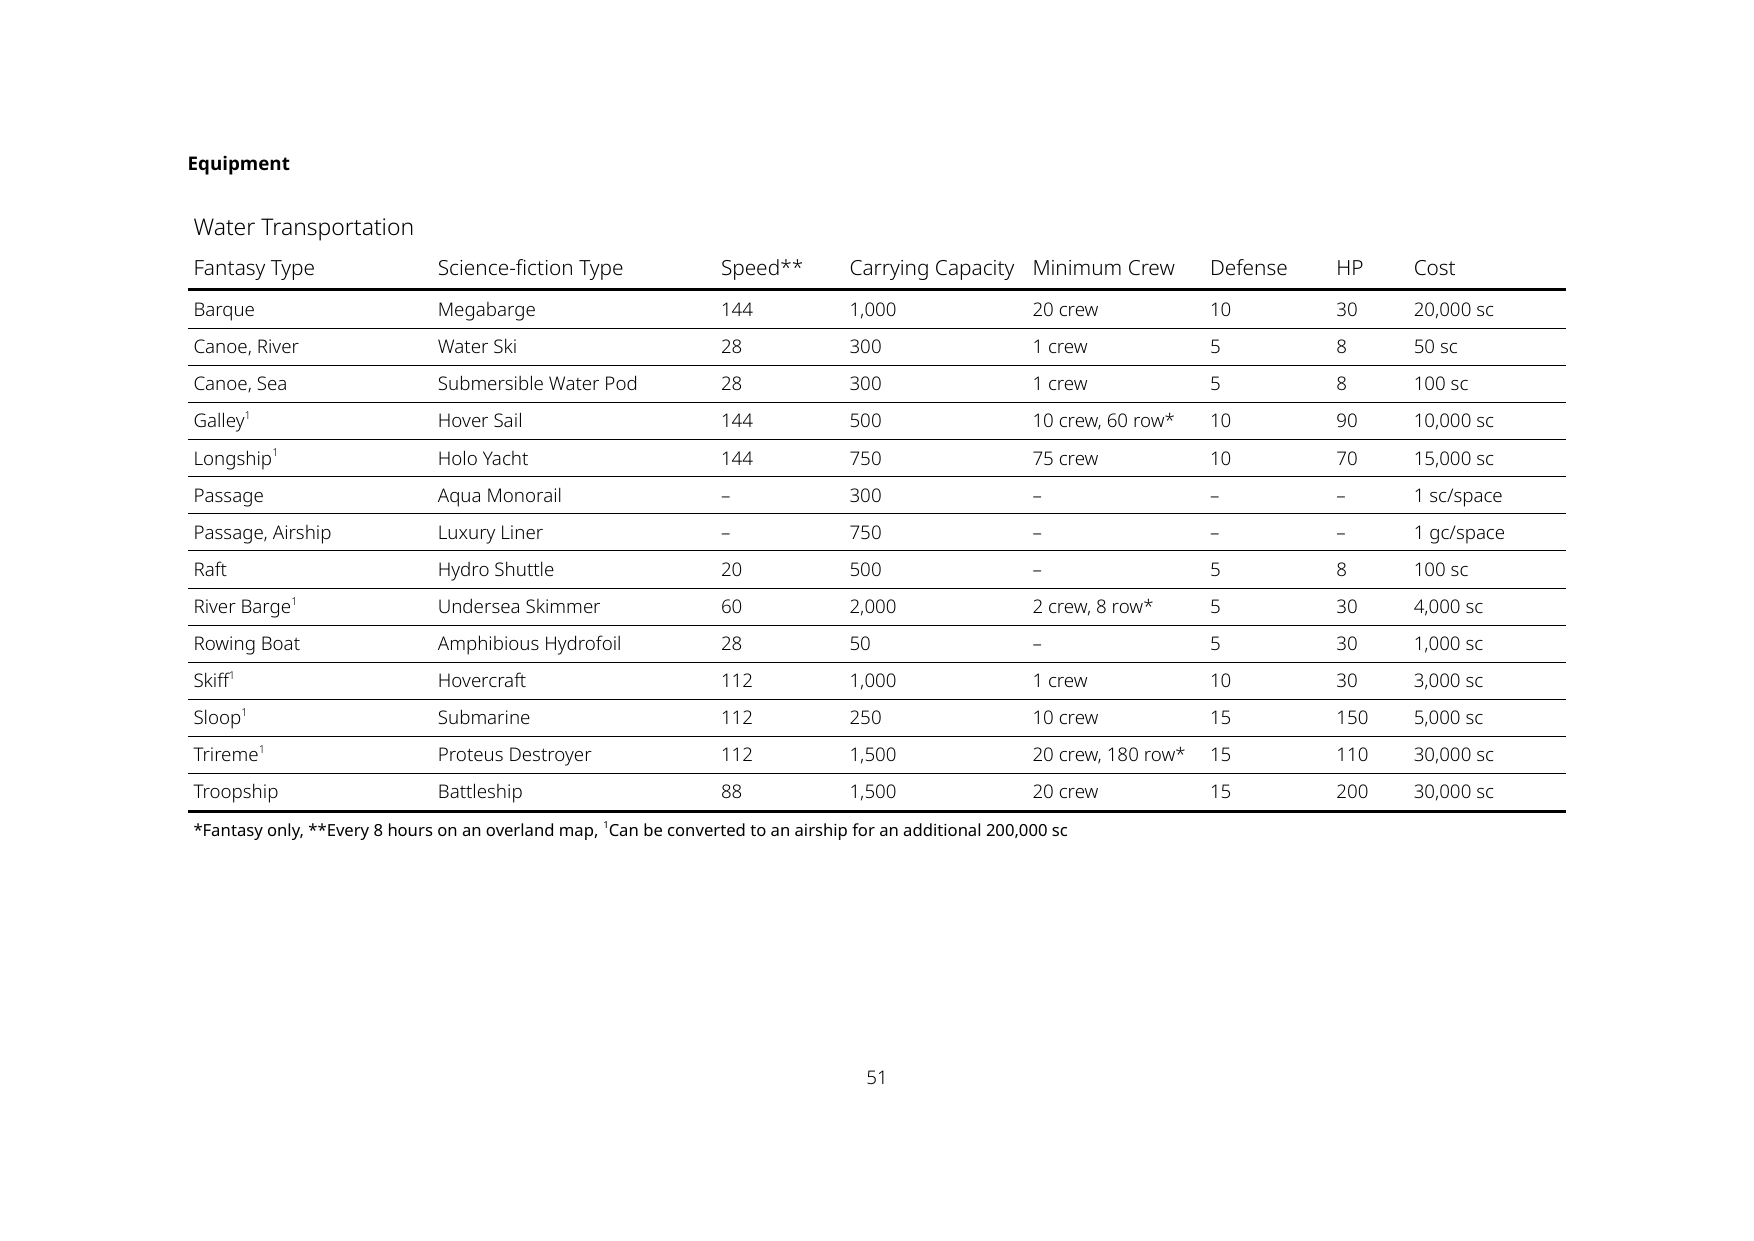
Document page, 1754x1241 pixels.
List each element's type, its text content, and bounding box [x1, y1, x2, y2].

table_cell Submersible Water Pod [432, 366, 715, 402]
table_cell 50 [844, 626, 1027, 662]
table_cell Carrying Capacity [844, 248, 1027, 288]
table_cell 4,000 sc [1408, 589, 1566, 624]
table_cell Amphibious Hydrofoil [432, 626, 715, 662]
table_cell – [1331, 477, 1408, 513]
table_cell Undersea Skimmer [432, 589, 715, 624]
table_cell 750 [844, 440, 1027, 476]
table_cell 10 crew [1027, 700, 1204, 736]
table_cell 112 [715, 663, 844, 699]
table_cell 1 crew [1027, 329, 1204, 365]
table_cell 1 sc/space [1408, 477, 1566, 513]
table_cell 30 [1331, 589, 1408, 624]
table_cell 1,500 [844, 737, 1027, 773]
table_cell 112 [715, 737, 844, 773]
table_cell 88 [715, 774, 844, 810]
table_cell 90 [1331, 403, 1408, 439]
table_cell 10 crew, 60 row* [1027, 403, 1204, 439]
table_cell Sloop1 [188, 700, 432, 736]
table_cell Luxury Liner [432, 514, 715, 550]
table_cell 144 [715, 403, 844, 439]
table_cell 1,000 [844, 291, 1027, 328]
table_cell Galley1 [188, 403, 432, 439]
table_cell 300 [844, 329, 1027, 365]
table_cell 1,000 sc [1408, 626, 1566, 662]
table_cell Fantasy Type [188, 248, 432, 288]
table_cell Trireme1 [188, 737, 432, 773]
table_cell Passage, Airship [188, 514, 432, 550]
table_cell Canoe, River [188, 329, 432, 365]
table_cell Longship1 [188, 440, 432, 476]
table_cell 30,000 sc [1408, 774, 1566, 810]
table_cell Hover Sail [432, 403, 715, 439]
table_cell – [1027, 551, 1204, 587]
table_cell Proteus Destroyer [432, 737, 715, 773]
table_cell 500 [844, 403, 1027, 439]
table_cell 28 [715, 366, 844, 402]
table_cell 5 [1204, 589, 1331, 624]
table_cell Hydro Shuttle [432, 551, 715, 587]
table_cell 110 [1331, 737, 1408, 773]
table_cell 5 [1204, 551, 1331, 587]
table_cell – [1204, 477, 1331, 513]
table_cell 200 [1331, 774, 1408, 810]
table_cell – [1027, 626, 1204, 662]
table_cell 750 [844, 514, 1027, 550]
table_cell 8 [1331, 551, 1408, 587]
table_cell 20 crew, 180 row* [1027, 737, 1204, 773]
table_cell – [1027, 477, 1204, 513]
table_cell 250 [844, 700, 1027, 736]
table_cell 10 [1204, 403, 1331, 439]
table_cell 3,000 sc [1408, 663, 1566, 699]
table_cell 2 crew, 8 row* [1027, 589, 1204, 624]
table_cell Megabarge [432, 291, 715, 328]
table_cell 75 crew [1027, 440, 1204, 476]
table_cell 144 [715, 440, 844, 476]
table_cell 28 [715, 626, 844, 662]
table_cell 100 sc [1408, 366, 1566, 402]
table_cell – [1331, 514, 1408, 550]
table_cell Aqua Monorail [432, 477, 715, 513]
table_cell 30 [1331, 626, 1408, 662]
table_cell 10,000 sc [1408, 403, 1566, 439]
table_cell Water Ski [432, 329, 715, 365]
table_cell *Fantasy only, **Every 8 hours on an overland map, 1Can be converted to an airship for an additional 200,000 sc [188, 813, 1566, 847]
table_cell 20 crew [1027, 291, 1204, 328]
table_cell 100 sc [1408, 551, 1566, 587]
table_cell 5,000 sc [1408, 700, 1566, 736]
table_cell 1 crew [1027, 663, 1204, 699]
table_cell 150 [1331, 700, 1408, 736]
table_cell Troopship [188, 774, 432, 810]
table_cell 112 [715, 700, 844, 736]
table_cell 2,000 [844, 589, 1027, 624]
table_cell Submarine [432, 700, 715, 736]
table_cell River Barge1 [188, 589, 432, 624]
table_cell Speed** [715, 248, 844, 288]
table_cell 20 [715, 551, 844, 587]
table_cell 30,000 sc [1408, 737, 1566, 773]
table_cell 30 [1331, 291, 1408, 328]
table_cell 300 [844, 366, 1027, 402]
table_cell 50 sc [1408, 329, 1566, 365]
table_cell Defense [1204, 248, 1331, 288]
table_cell 28 [715, 329, 844, 365]
table_cell – [1204, 514, 1331, 550]
table_cell Canoe, Sea [188, 366, 432, 402]
table_cell 1,000 [844, 663, 1027, 699]
table_cell Science-fiction Type [432, 248, 715, 288]
table_cell HP [1331, 248, 1408, 288]
table_cell 60 [715, 589, 844, 624]
table_cell 1 crew [1027, 366, 1204, 402]
table_cell Raft [188, 551, 432, 587]
table_cell – [1027, 514, 1204, 550]
table_cell 10 [1204, 440, 1331, 476]
table_cell 10 [1204, 663, 1331, 699]
table_cell 15 [1204, 774, 1331, 810]
table_cell 500 [844, 551, 1027, 587]
table_cell Minimum Crew [1027, 248, 1204, 288]
table_cell Rowing Boat [188, 626, 432, 662]
table_cell 144 [715, 291, 844, 328]
table_cell Cost [1408, 248, 1566, 288]
table_cell 15 [1204, 737, 1331, 773]
table_cell 8 [1331, 329, 1408, 365]
table_cell 5 [1204, 366, 1331, 402]
table_cell Hovercraft [432, 663, 715, 699]
table_cell 15 [1204, 700, 1331, 736]
table_cell Battleship [432, 774, 715, 810]
table_cell Barque [188, 291, 432, 328]
table_cell 5 [1204, 329, 1331, 365]
table_cell 70 [1331, 440, 1408, 476]
table_cell 10 [1204, 291, 1331, 328]
table_cell 20,000 sc [1408, 291, 1566, 328]
table_cell 20 crew [1027, 774, 1204, 810]
table_cell 1 gc/space [1408, 514, 1566, 550]
table_cell 15,000 sc [1408, 440, 1566, 476]
table_header Water Transportation [188, 205, 1566, 248]
table_cell 1,500 [844, 774, 1027, 810]
table_cell – [715, 514, 844, 550]
table_cell Passage [188, 477, 432, 513]
table_cell Holo Yacht [432, 440, 715, 476]
table_cell – [715, 477, 844, 513]
table_cell 5 [1204, 626, 1331, 662]
table_cell 30 [1331, 663, 1408, 699]
table_cell 8 [1331, 366, 1408, 402]
table_cell Skiff1 [188, 663, 432, 699]
table_cell 300 [844, 477, 1027, 513]
